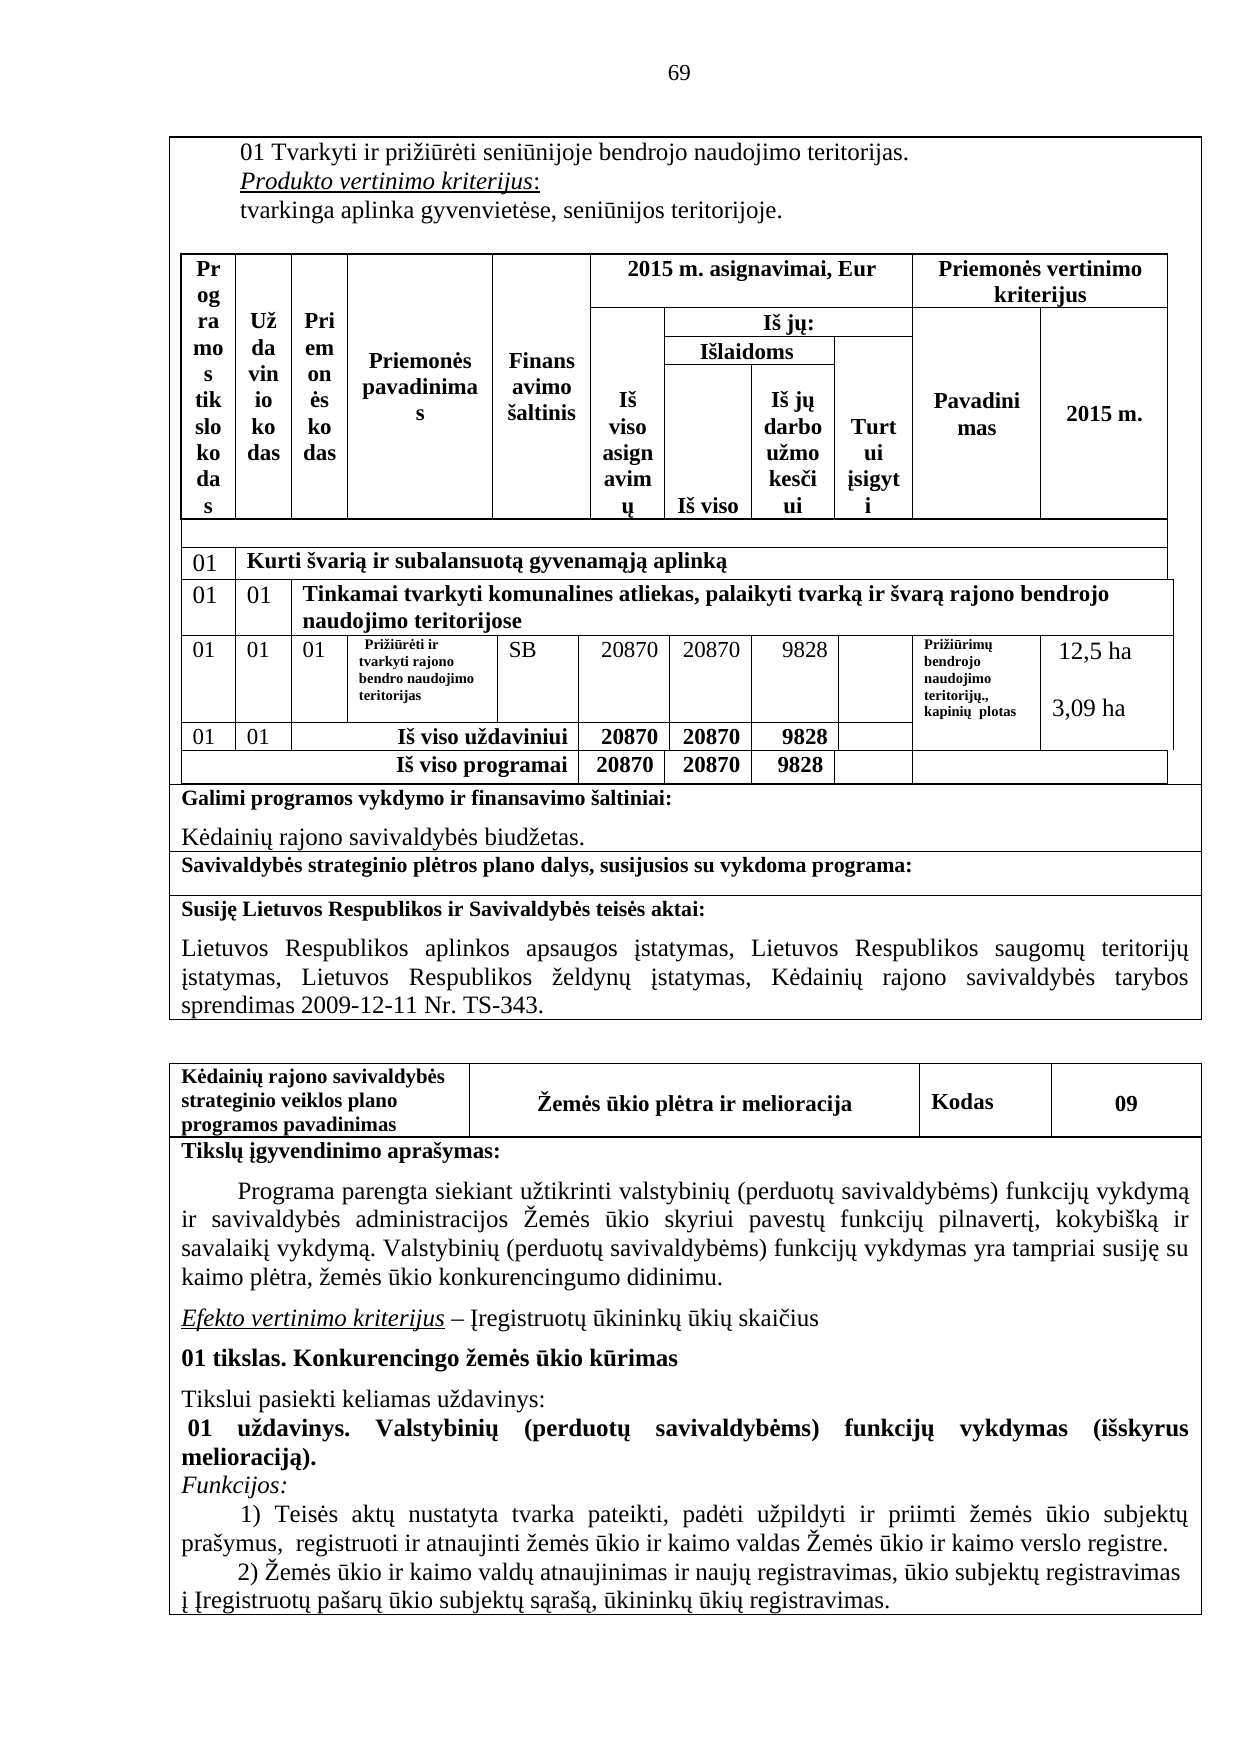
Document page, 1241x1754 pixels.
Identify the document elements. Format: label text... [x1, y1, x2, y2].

table_cell [839, 636, 912, 722]
table_cell 09 [1052, 1064, 1201, 1136]
table_cell Kodas [920, 1064, 1051, 1136]
table_cell Galimi programos vykdymo ir finansavimo šaltiniai: Kėdainių rajono savivaldybės biudžetas. [170, 785, 1201, 851]
table_cell 01 [236, 723, 291, 750]
table_cell Iš viso uždaviniui [292, 723, 578, 750]
table_cell 01 [182, 580, 235, 635]
table_header Priemonės vertinimo kriterijus [913, 255, 1167, 307]
table_cell Pavadinimas [913, 308, 1040, 518]
table_header Programos tikslo kodas [182, 255, 235, 518]
table_cell [1168, 402, 1174, 518]
table_cell Iš viso programai [182, 751, 578, 783]
table_cell Prižiūrimų bendrojo naudojimo teritorijų., kapinių plotas [913, 636, 1040, 722]
table_cell [839, 723, 912, 750]
table_cell 12,5 ha 3,09 ha [1041, 636, 1173, 722]
table_header 2015 m. asignavimai, Eur [591, 255, 912, 307]
table_cell 20870 [670, 723, 751, 750]
table_cell Žemės ūkio plėtra ir melioracija [470, 1064, 919, 1136]
table_cell 01 [236, 580, 291, 635]
table_cell [1168, 547, 1174, 579]
table_cell 01 [292, 636, 347, 722]
table_cell Kurti švarią ir subalansuotą gyvenamąją aplinką [236, 548, 1167, 579]
table_cell 9828 [752, 636, 838, 722]
table_cell 20870 [579, 636, 669, 722]
table_cell 01 [236, 636, 291, 722]
table_cell [1168, 750, 1174, 783]
table_cell [913, 722, 1040, 750]
table_cell 9828 [752, 723, 838, 750]
table_header Finansavimo šaltinis [493, 255, 590, 518]
table_cell 20870 [665, 751, 751, 783]
table_cell Iš jų: [665, 308, 912, 336]
table_header [1168, 253, 1174, 307]
table_cell Prižiūrėti ir tvarkyti rajono bendro naudojimo teritorijas [348, 636, 497, 722]
table_cell Tinkamai tvarkyti komunalines atliekas, palaikyti tvarką ir švarą rajono bendrojo naudojimo teritorijose [292, 580, 1173, 635]
table_cell 2015 m. [1041, 308, 1167, 518]
table_cell [1168, 336, 1174, 364]
table_cell [1168, 307, 1174, 336]
table_cell Savivaldybės strateginio plėtros plano dalys, susijusios su vykdoma programa: [170, 852, 1201, 895]
table_header Priemonės kodas [292, 255, 347, 518]
table_cell Iš viso [665, 365, 751, 518]
table_cell [1168, 518, 1174, 547]
table_cell 01 Tvarkyti ir prižiūrėti seniūnijoje bendrojo naudojimo teritorijas. Produkto vertinimo kriterijus: tvarkinga aplinka gyvenvietėse, seniūnijos teritorijoje. [170, 138, 1201, 784]
table_cell [170, 1020, 1201, 1063]
table_cell SB [498, 636, 578, 722]
table_cell 01 [182, 723, 235, 750]
table_cell 01 [182, 548, 235, 579]
table_cell Kėdainių rajono savivaldybės strateginio veiklos plano programos pavadinimas [170, 1064, 469, 1136]
table_cell Tikslų įgyvendinimo aprašymas: Programa parengta siekiant užtikrinti valstybinių (perduotų savivaldybėms) funkcijų vykdymą ir savivaldybės administracijos Žemės ūkio skyriui pavestų funkcijų pilnavertį, kokybišką ir savalaikį vykdymą. Valstybinių (perduotų savivaldybėms) funkcijų vykdymas yra tampriai susiję su kaimo plėtra, žemės ūkio konkurencingumo didinimu. Efekto vertinimo kriterijus – Įregistruotų ūkininkų ūkių skaičius 01 tikslas. Konkurencingo žemės ūkio kūrimas Tikslui pasiekti keliamas uždavinys: 01 uždavinys. Valstybinių (perduotų savivaldybėms) funkcijų vykdymas (išskyrus melioraciją). Funkcijos: 1) Teisės aktų nustatyta tvarka pateikti, padėti užpildyti ir priimti žemės ūkio subjektų prašymus, registruoti ir atnaujinti žemės ūkio ir kaimo valdas Žemės ūkio ir kaimo verslo registre. 2) Žemės ūkio ir kaimo valdų atnaujinimas ir naujų registravimas, ūkio subjektų registravimas į Įregistruotų pašarų ūkio subjektų sąrašą, ūkininkų ūkių registravimas. [170, 1138, 1201, 1614]
table_cell [1041, 722, 1173, 750]
table_cell 20870 [579, 723, 669, 750]
table_cell Iš jų darbo užmokesčiui [752, 365, 834, 518]
table_cell Turtui įsigyti [835, 337, 912, 518]
table_header Uždavinio kodas [236, 255, 291, 518]
table_cell 9828 [752, 751, 834, 783]
table_cell 01 [182, 636, 235, 722]
table_cell Iš viso asignavimų [591, 308, 664, 518]
table_cell 20870 [579, 751, 664, 783]
table_cell 20870 [670, 636, 751, 722]
table_cell [1168, 364, 1174, 402]
table_cell [913, 751, 1167, 783]
table_cell Susiję Lietuvos Respublikos ir Savivaldybės teisės aktai: Lietuvos Respublikos aplinkos apsaugos įstatymas, Lietuvos Respublikos saugomų teritorijų įstatymas, Lietuvos Respublikos želdynų įstatymas, Kėdainių rajono savivaldybės tarybos sprendimas 2009-12-11 Nr. TS-343. [170, 896, 1201, 1019]
table_cell Išlaidoms [665, 337, 834, 364]
table_cell [835, 751, 912, 783]
table_header Priemonės pavadinimas [348, 255, 492, 518]
table_cell [182, 520, 1167, 547]
